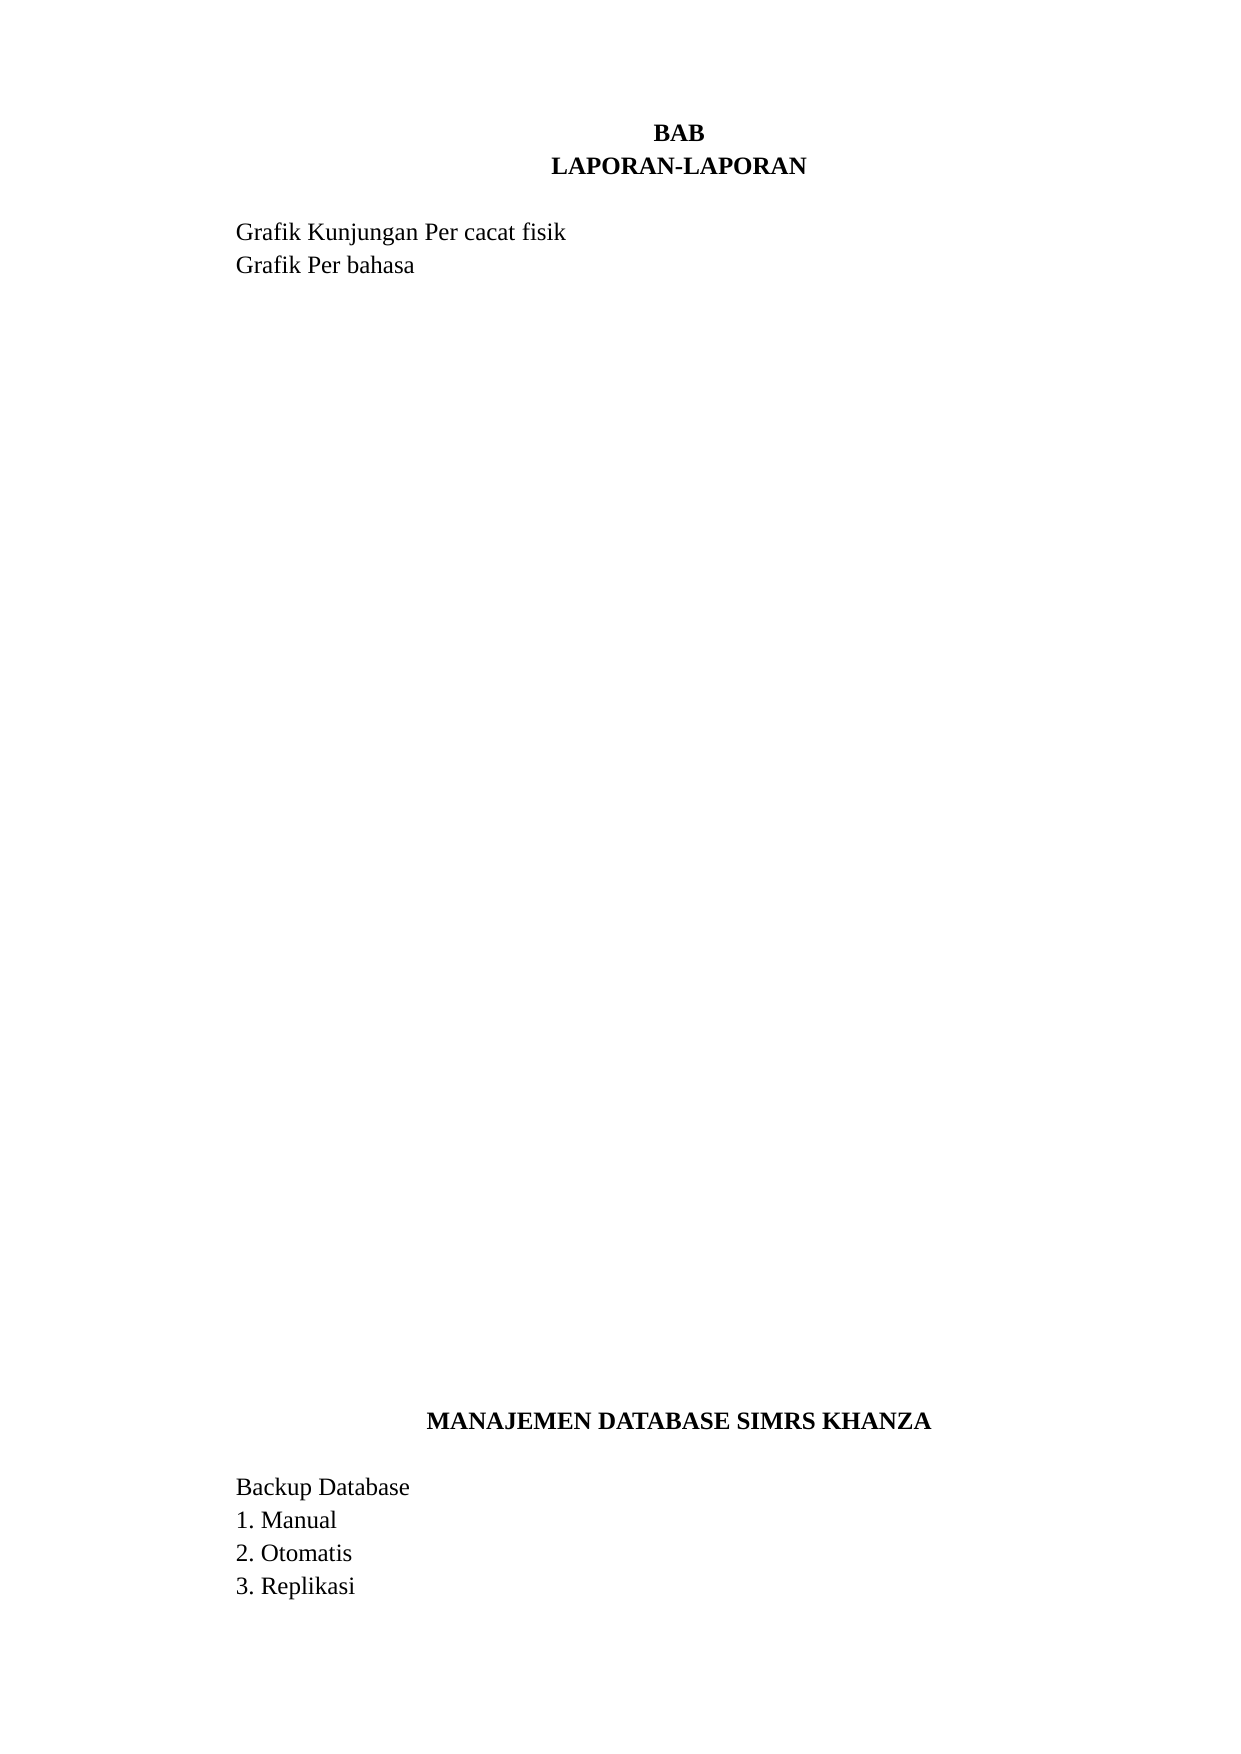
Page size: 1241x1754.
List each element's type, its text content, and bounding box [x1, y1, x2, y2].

text MANAJEMEN DATABASE SIMRS KHANZA [236, 1406, 1122, 1435]
text Grafik Kunjungan Per cacat fisik [236, 217, 1122, 246]
text 3. Replikasi [236, 1571, 1122, 1600]
text Backup Database [236, 1472, 1122, 1501]
text LAPORAN-LAPORAN [236, 151, 1122, 180]
text 1. Manual [236, 1505, 1122, 1534]
text 2. Otomatis [236, 1538, 1122, 1567]
text BAB [236, 118, 1122, 147]
text Grafik Per bahasa [236, 250, 1122, 279]
